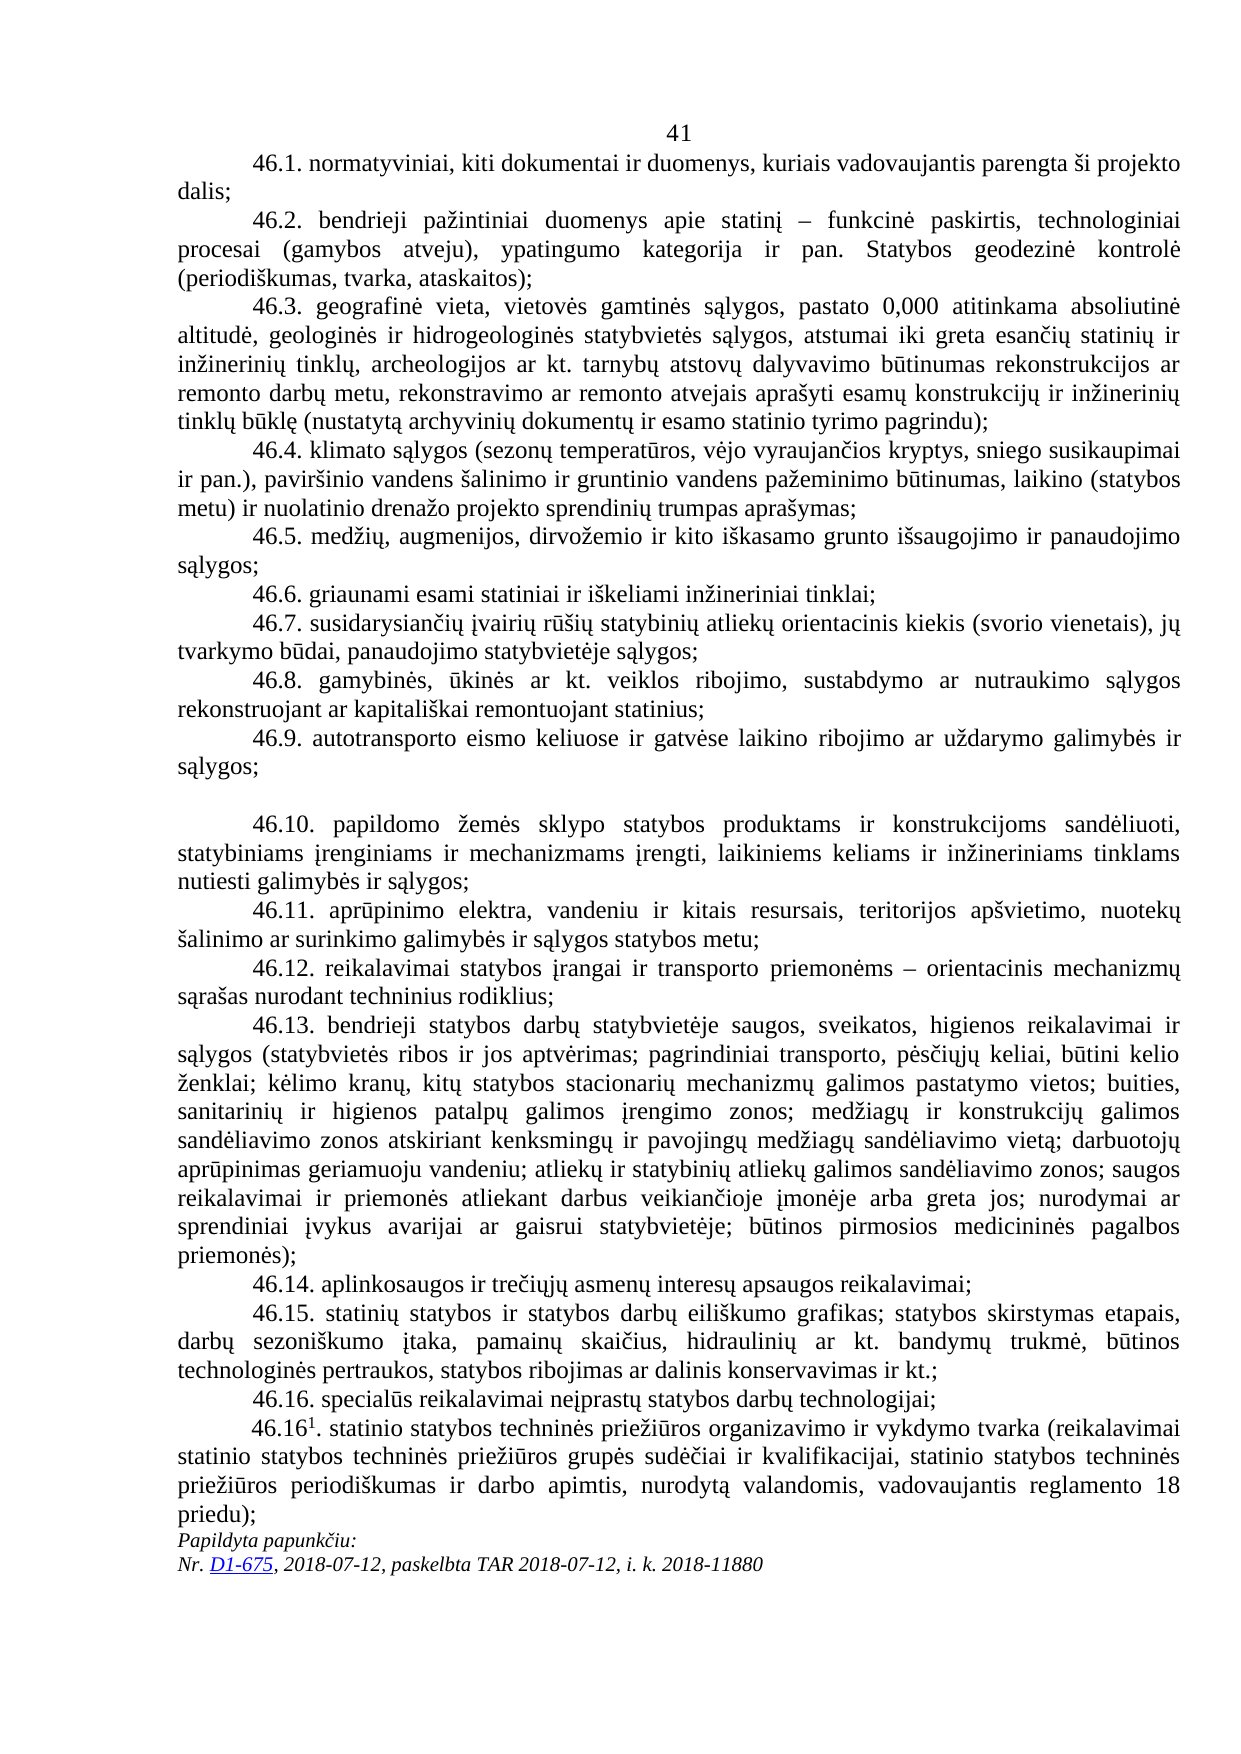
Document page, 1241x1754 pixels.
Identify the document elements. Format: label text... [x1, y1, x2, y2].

text 46.3. geografinė vieta, vietovės gamtinės sąlygos, pastato 0,000 atitinkama absoliutinė altitudė, geologinės ir hidrogeologinės statybvietės sąlygos, atstumai iki greta esančių statinių ir inžinerinių tinklų, archeologijos ar kt. tarnybų atstovų dalyvavimo būtinumas rekonstrukcijos ar remonto darbų metu, rekonstravimo ar remonto atvejais aprašyti esamų konstrukcijų ir inžinerinių tinklų būklę (nustatytą archyvinių dokumentų ir esamo statinio tyrimo pagrindu); [177, 291, 1181, 435]
text 46.11. aprūpinimo elektra, vandeniu ir kitais resursais, teritorijos apšvietimo, nuotekų šalinimo ar surinkimo galimybės ir sąlygos statybos metu; [177, 895, 1181, 953]
text Nr. D1-675, 2018-07-12, paskelbta TAR 2018-07-12, i. k. 2018-11880 [177, 1552, 1181, 1576]
text 46.5. medžių, augmenijos, dirvožemio ir kito iškasamo grunto išsaugojimo ir panaudojimo sąlygos; [177, 521, 1181, 579]
text 46.1. normatyviniai, kiti dokumentai ir duomenys, kuriais vadovaujantis parengta ši projekto dalis; [177, 148, 1181, 205]
text 46.14. aplinkosaugos ir trečiųjų asmenų interesų apsaugos reikalavimai; [177, 1269, 1181, 1298]
text 46.10. papildomo žemės sklypo statybos produktams ir konstrukcijoms sandėliuoti, statybiniams įrenginiams ir mechanizmams įrengti, laikiniems keliams ir inžineriniams tinklams nutiesti galimybės ir sąlygos; [177, 809, 1181, 895]
text 46.2. bendrieji pažintiniai duomenys apie statinį – funkcinė paskirtis, technologiniai procesai (gamybos atveju), ypatingumo kategorija ir pan. Statybos geodezinė kontrolė (periodiškumas, tvarka, ataskaitos); [177, 205, 1181, 291]
text 46.6. griaunami esami statiniai ir iškeliami inžineriniai tinklai; [177, 579, 1181, 608]
text 46.15. statinių statybos ir statybos darbų eiliškumo grafikas; statybos skirstymas etapais, darbų sezoniškumo įtaka, pamainų skaičius, hidraulinių ar kt. bandymų trukmė, būtinos technologinės pertraukos, statybos ribojimas ar dalinis konservavimas ir kt.; [177, 1298, 1181, 1384]
text 46.13. bendrieji statybos darbų statybvietėje saugos, sveikatos, higienos reikalavimai ir sąlygos (statybvietės ribos ir jos aptvėrimas; pagrindiniai transporto, pėsčiųjų keliai, būtini kelio ženklai; kėlimo kranų, kitų statybos stacionarių mechanizmų galimos pastatymo vietos; buities, sanitarinių ir higienos patalpų galimos įrengimo zonos; medžiagų ir konstrukcijų galimos sandėliavimo zonos atskiriant kenksmingų ir pavojingų medžiagų sandėliavimo vietą; darbuotojų aprūpinimas geriamuoju vandeniu; atliekų ir statybinių atliekų galimos sandėliavimo zonos; saugos reikalavimai ir priemonės atliekant darbus veikiančioje įmonėje arba greta jos; nurodymai ar sprendiniai įvykus avarijai ar gaisrui statybvietėje; būtinos pirmosios medicininės pagalbos priemonės); [177, 1010, 1181, 1269]
text 46.4. klimato sąlygos (sezonų temperatūros, vėjo vyraujančios kryptys, sniego susikaupimai ir pan.), paviršinio vandens šalinimo ir gruntinio vandens pažeminimo būtinumas, laikino (statybos metu) ir nuolatinio drenažo projekto sprendinių trumpas aprašymas; [177, 435, 1181, 521]
text 46.161. statinio statybos techninės priežiūros organizavimo ir vykdymo tvarka (reikalavimai statinio statybos techninės priežiūros grupės sudėčiai ir kvalifikacijai, statinio statybos techninės priežiūros periodiškumas ir darbo apimtis, nurodytą valandomis, vadovaujantis reglamento 18 priedu); [177, 1413, 1181, 1528]
text 46.12. reikalavimai statybos įrangai ir transporto priemonėms – orientacinis mechanizmų sąrašas nurodant techninius rodiklius; [177, 953, 1181, 1010]
text 46.8. gamybinės, ūkinės ar kt. veiklos ribojimo, sustabdymo ar nutraukimo sąlygos rekonstruojant ar kapitališkai remontuojant statinius; [177, 665, 1181, 723]
text 46.7. susidarysiančių įvairių rūšių statybinių atliekų orientacinis kiekis (svorio vienetais), jų tvarkymo būdai, panaudojimo statybvietėje sąlygos; [177, 608, 1181, 665]
text 46.9. autotransporto eismo keliuose ir gatvėse laikino ribojimo ar uždarymo galimybės ir sąlygos; [177, 723, 1181, 780]
text Papildyta papunkčiu: [177, 1528, 1181, 1552]
text 46.16. specialūs reikalavimai neįprastų statybos darbų technologijai; [177, 1384, 1181, 1413]
